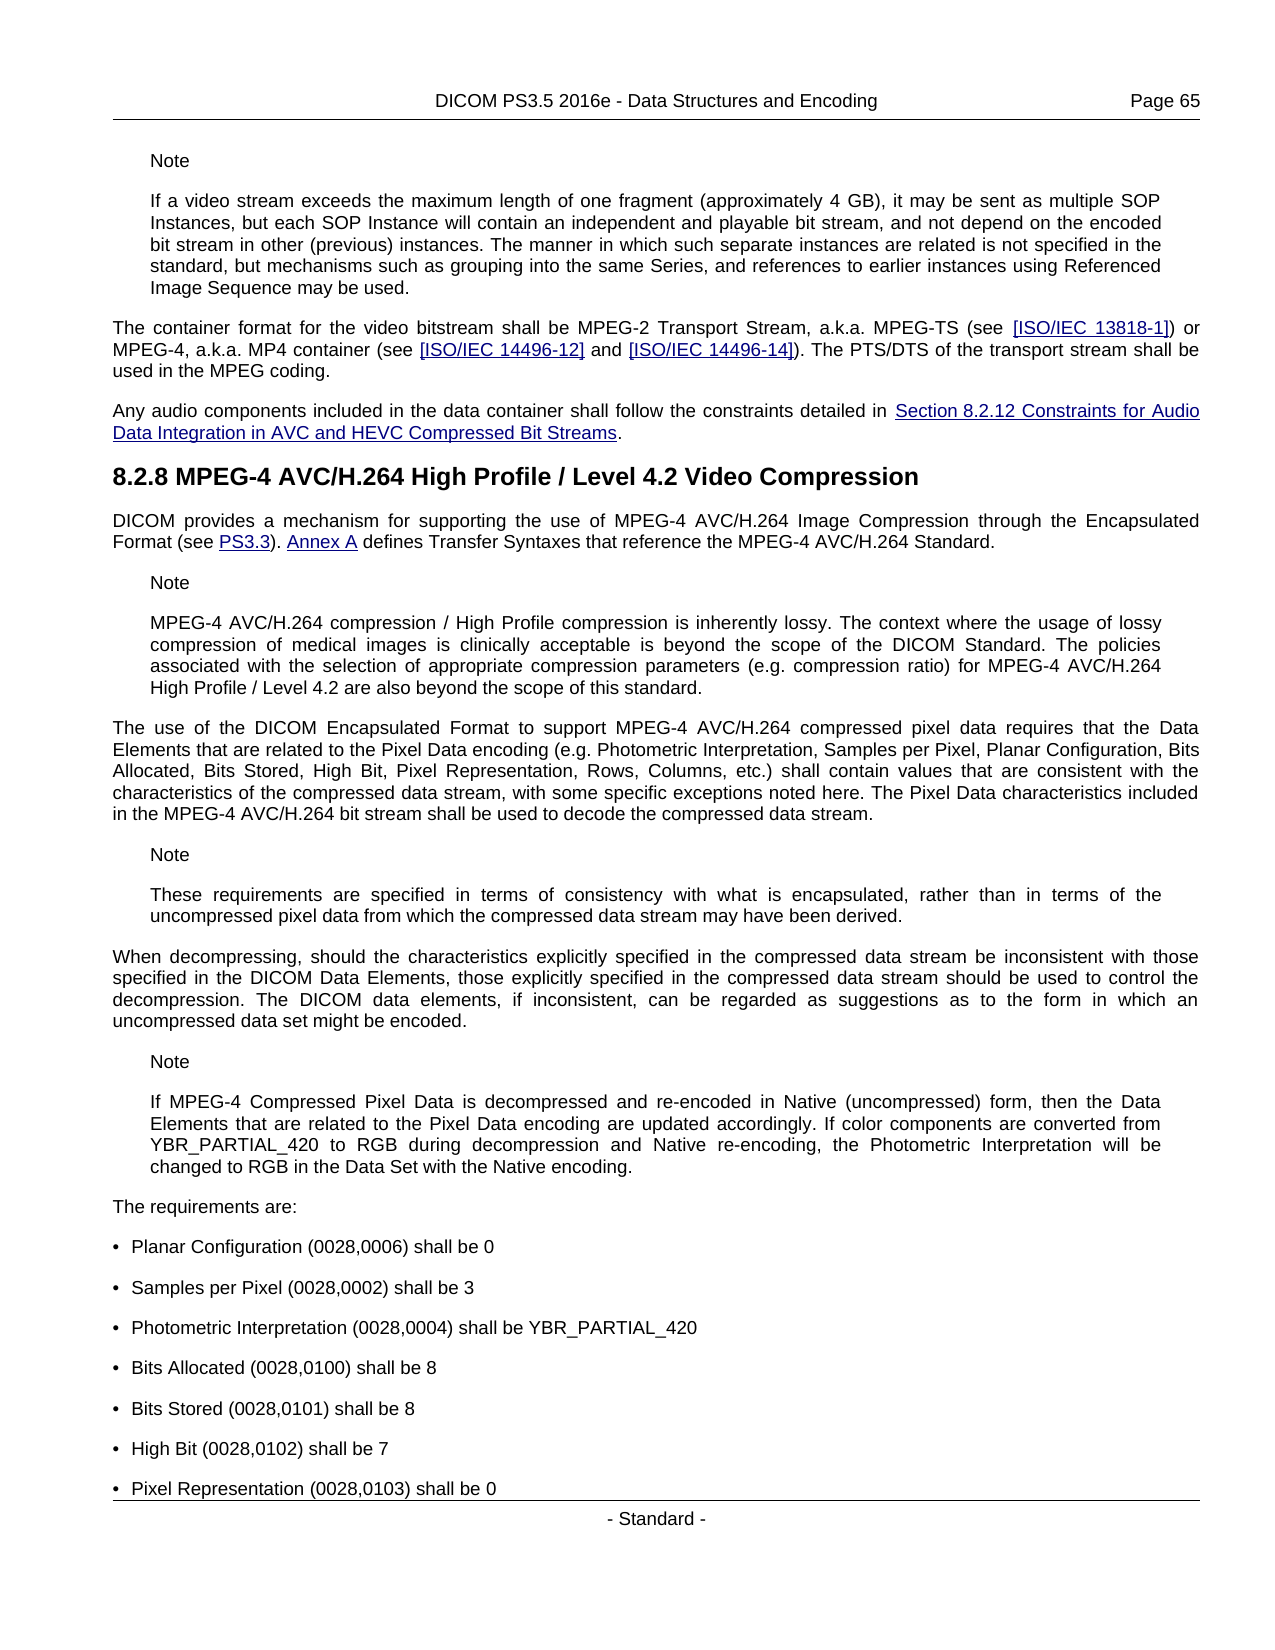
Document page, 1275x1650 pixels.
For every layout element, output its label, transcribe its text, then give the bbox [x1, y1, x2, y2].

list Photometric Interpretation (0028,0004) shall be YBR_PARTIAL_420 [112, 1317, 1200, 1338]
text If a video stream exceeds the maximum length of one fragment (approximately 4 GB), it may be sent as multiple SOP Instances, but each SOP Instance will contain an independent and playable bit stream, and not depend on the encoded bit stream in other (previous) instances. The manner in which such separate instances are related is not specified in the standard, but mechanisms such as grouping into the same Series, and references to earlier instances using Referenced Image Sequence may be used. [150, 190, 1162, 298]
list High Bit (0028,0102) shall be 7 [112, 1438, 1200, 1459]
text Note [150, 150, 1162, 172]
text Any audio components included in the data container shall follow the constraints detailed in Section 8.2.12 Constraints for Audio Data Integration in AVC and HEVC Compressed Bit Streams. [112, 400, 1200, 443]
text Note [150, 843, 1162, 865]
text If MPEG-4 Compressed Pixel Data is decompressed and re-encoded in Native (uncompressed) form, then the Data Elements that are related to the Pixel Data encoding are updated accordingly. If color components are converted from YBR_PARTIAL_420 to RGB during decompression and Native re-encoding, the Photometric Interpretation will be changed to RGB in the Data Set with the Native encoding. [150, 1091, 1162, 1177]
text Note [150, 1051, 1162, 1072]
text Note [150, 572, 1162, 593]
text When decompressing, should the characteristics explicitly specified in the compressed data stream be inconsistent with those specified in the DICOM Data Elements, those explicitly specified in the compressed data stream should be used to control the decompression. The DICOM data elements, if inconsistent, can be regarded as suggestions as to the form in which an uncompressed data set might be encoded. [112, 946, 1200, 1032]
text The use of the DICOM Encapsulated Format to support MPEG-4 AVC/H.264 compressed pixel data requires that the Data Elements that are related to the Pixel Data encoding (e.g. Photometric Interpretation, Samples per Pixel, Planar Configuration, Bits Allocated, Bits Stored, High Bit, Pixel Representation, Rows, Columns, etc.) shall contain values that are consistent with the characteristics of the compressed data stream, with some specific exceptions noted here. The Pixel Data characteristics included in the MPEG-4 AVC/H.264 bit stream shall be used to decode the compressed data stream. [112, 717, 1200, 825]
text DICOM provides a mechanism for supporting the use of MPEG-4 AVC/H.264 Image Compression through the Encapsulated Format (see PS3.3). Annex A defines Transfer Syntaxes that reference the MPEG-4 AVC/H.264 Standard. [112, 510, 1200, 553]
list Planar Configuration (0028,0006) shall be 0 [112, 1236, 1200, 1258]
text 8.2.8 MPEG-4 AVC/H.264 High Profile / Level 4.2 Video Compression [112, 462, 1200, 491]
list Samples per Pixel (0028,0002) shall be 3 [112, 1277, 1200, 1298]
text MPEG-4 AVC/H.264 compression / High Profile compression is inherently lossy. The context where the usage of lossy compression of medical images is clinically acceptable is beyond the scope of the DICOM Standard. The policies associated with the selection of appropriate compression parameters (e.g. compression ratio) for MPEG-4 AVC/H.264 High Profile / Level 4.2 are also beyond the scope of this standard. [150, 612, 1162, 698]
text The requirements are: [112, 1196, 1200, 1217]
text These requirements are specified in terms of consistency with what is encapsulated, rather than in terms of the uncompressed pixel data from which the compressed data stream may have been derived. [150, 884, 1162, 927]
text The container format for the video bitstream shall be MPEG-2 Transport Stream, a.k.a. MPEG-TS (see [ISO/IEC 13818-1]) or MPEG-4, a.k.a. MP4 container (see [ISO/IEC 14496-12] and [ISO/IEC 14496-14]). The PTS/DTS of the transport stream shall be used in the MPEG coding. [112, 317, 1200, 382]
list Bits Allocated (0028,0100) shall be 8 [112, 1357, 1200, 1379]
list Bits Stored (0028,0101) shall be 8 [112, 1397, 1200, 1419]
list Pixel Representation (0028,0103) shall be 0 [112, 1478, 1200, 1500]
